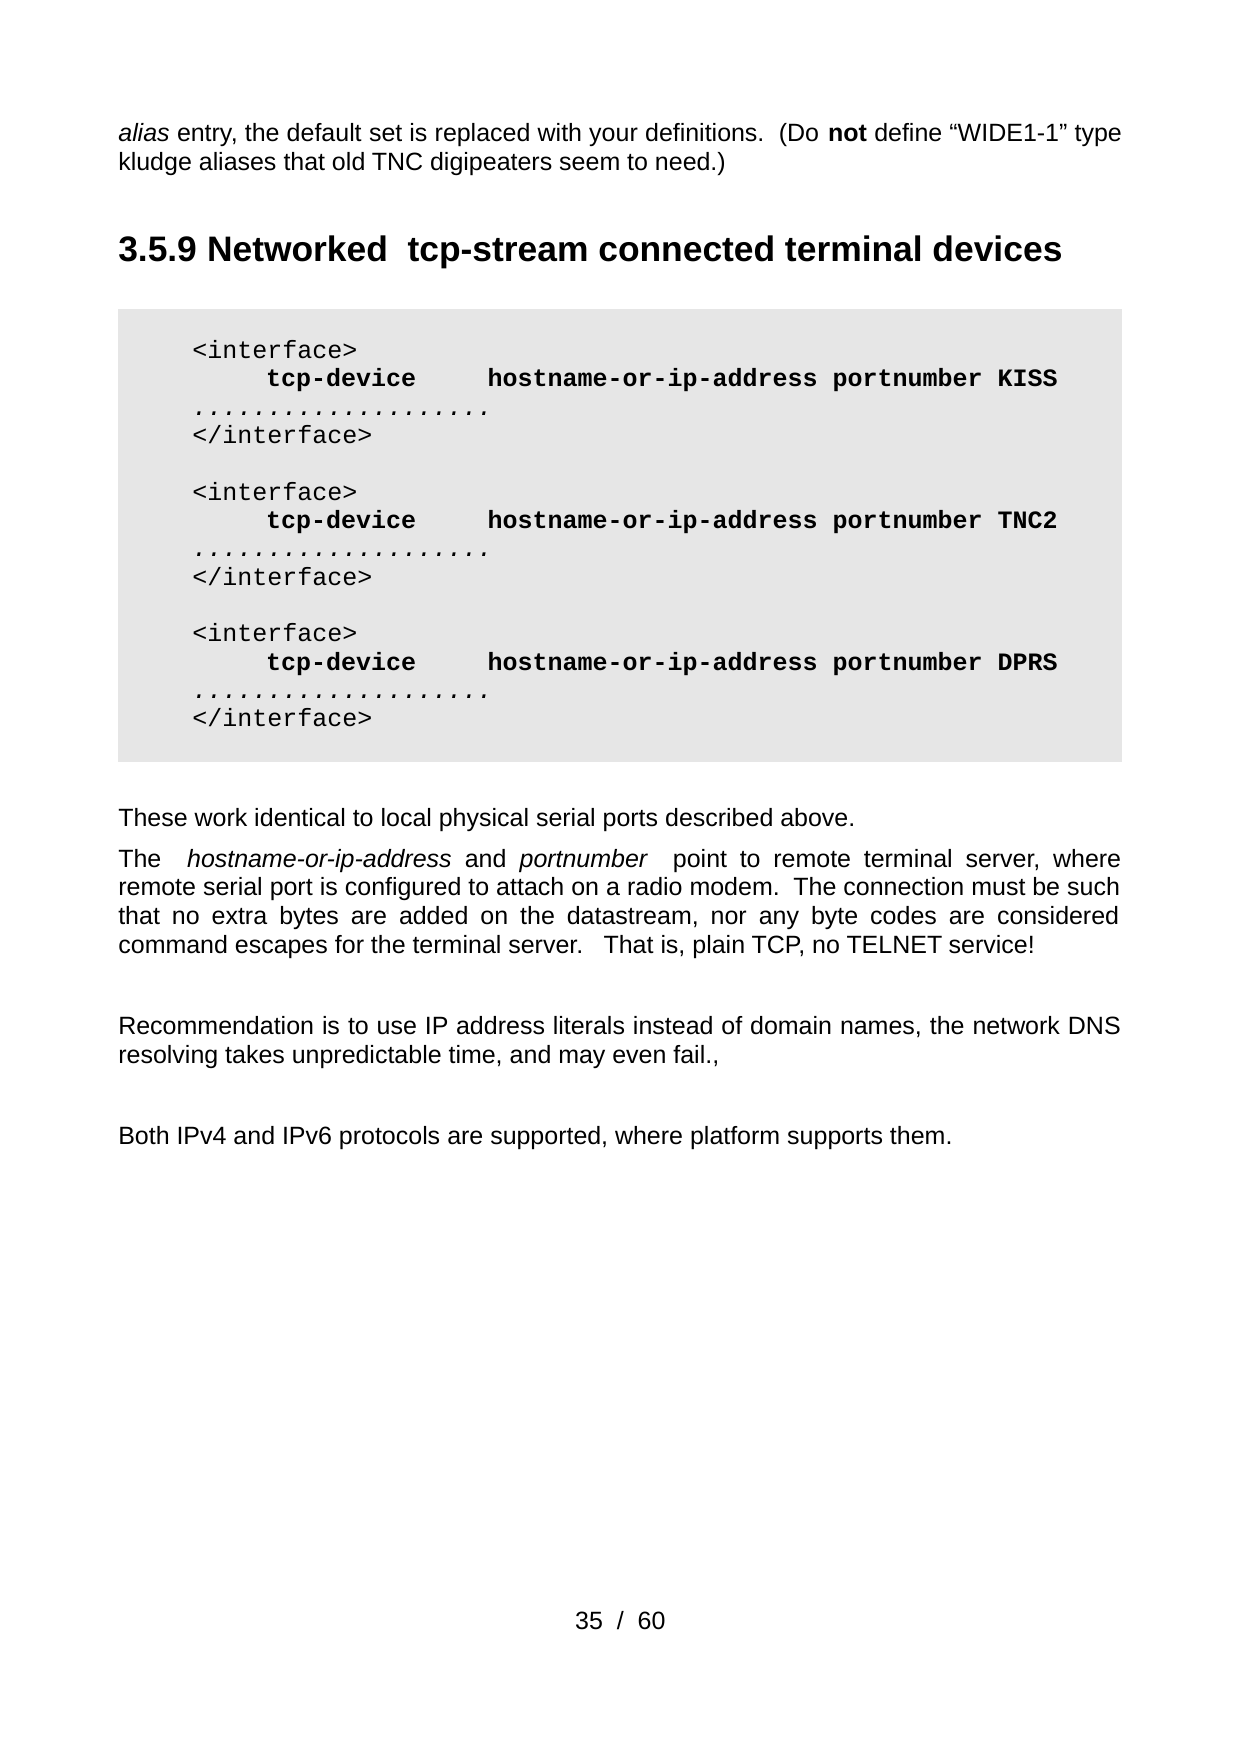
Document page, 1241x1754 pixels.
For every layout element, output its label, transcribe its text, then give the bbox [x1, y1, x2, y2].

text These work identical to local physical serial ports described above. [118, 803, 1122, 832]
text <interface> [118, 621, 1122, 649]
text tcp-device hostname-or-ip-address portnumber KISS [118, 366, 1122, 394]
text <interface> [118, 337, 1122, 366]
text Recommendation is to use IP address literals instead of domain names, the network DNS resolving takes unpredictable time, and may even fail., [118, 1011, 1122, 1068]
text tcp-device hostname-or-ip-address portnumber DPRS [118, 649, 1122, 677]
subtitle Networked tcp-stream connected terminal devices [118, 228, 1122, 269]
text .................... [118, 536, 1122, 564]
text .................... [118, 677, 1122, 706]
text Both IPv4 and IPv6 protocols are supported, where platform supports them. [118, 1121, 1122, 1149]
text .................... [118, 394, 1122, 422]
text <interface> [118, 479, 1122, 507]
text </interface> [118, 422, 1122, 451]
text The hostname-or-ip-address and portnumber point to remote terminal server, where remote serial port is configured to attach on a radio modem. The connection must be such that no extra bytes are added on the datastream, nor any byte codes are considered command escapes for the terminal server. That is, plain TCP, no TELNET service! [118, 843, 1122, 958]
text </interface> [118, 564, 1122, 592]
text alias entry, the default set is replaced with your definitions. (Do not define “WIDE1-1” type kludge aliases that old TNC digipeaters seem to need.) [118, 118, 1122, 176]
text </interface> [118, 706, 1122, 734]
text tcp-device hostname-or-ip-address portnumber TNC2 [118, 507, 1122, 536]
